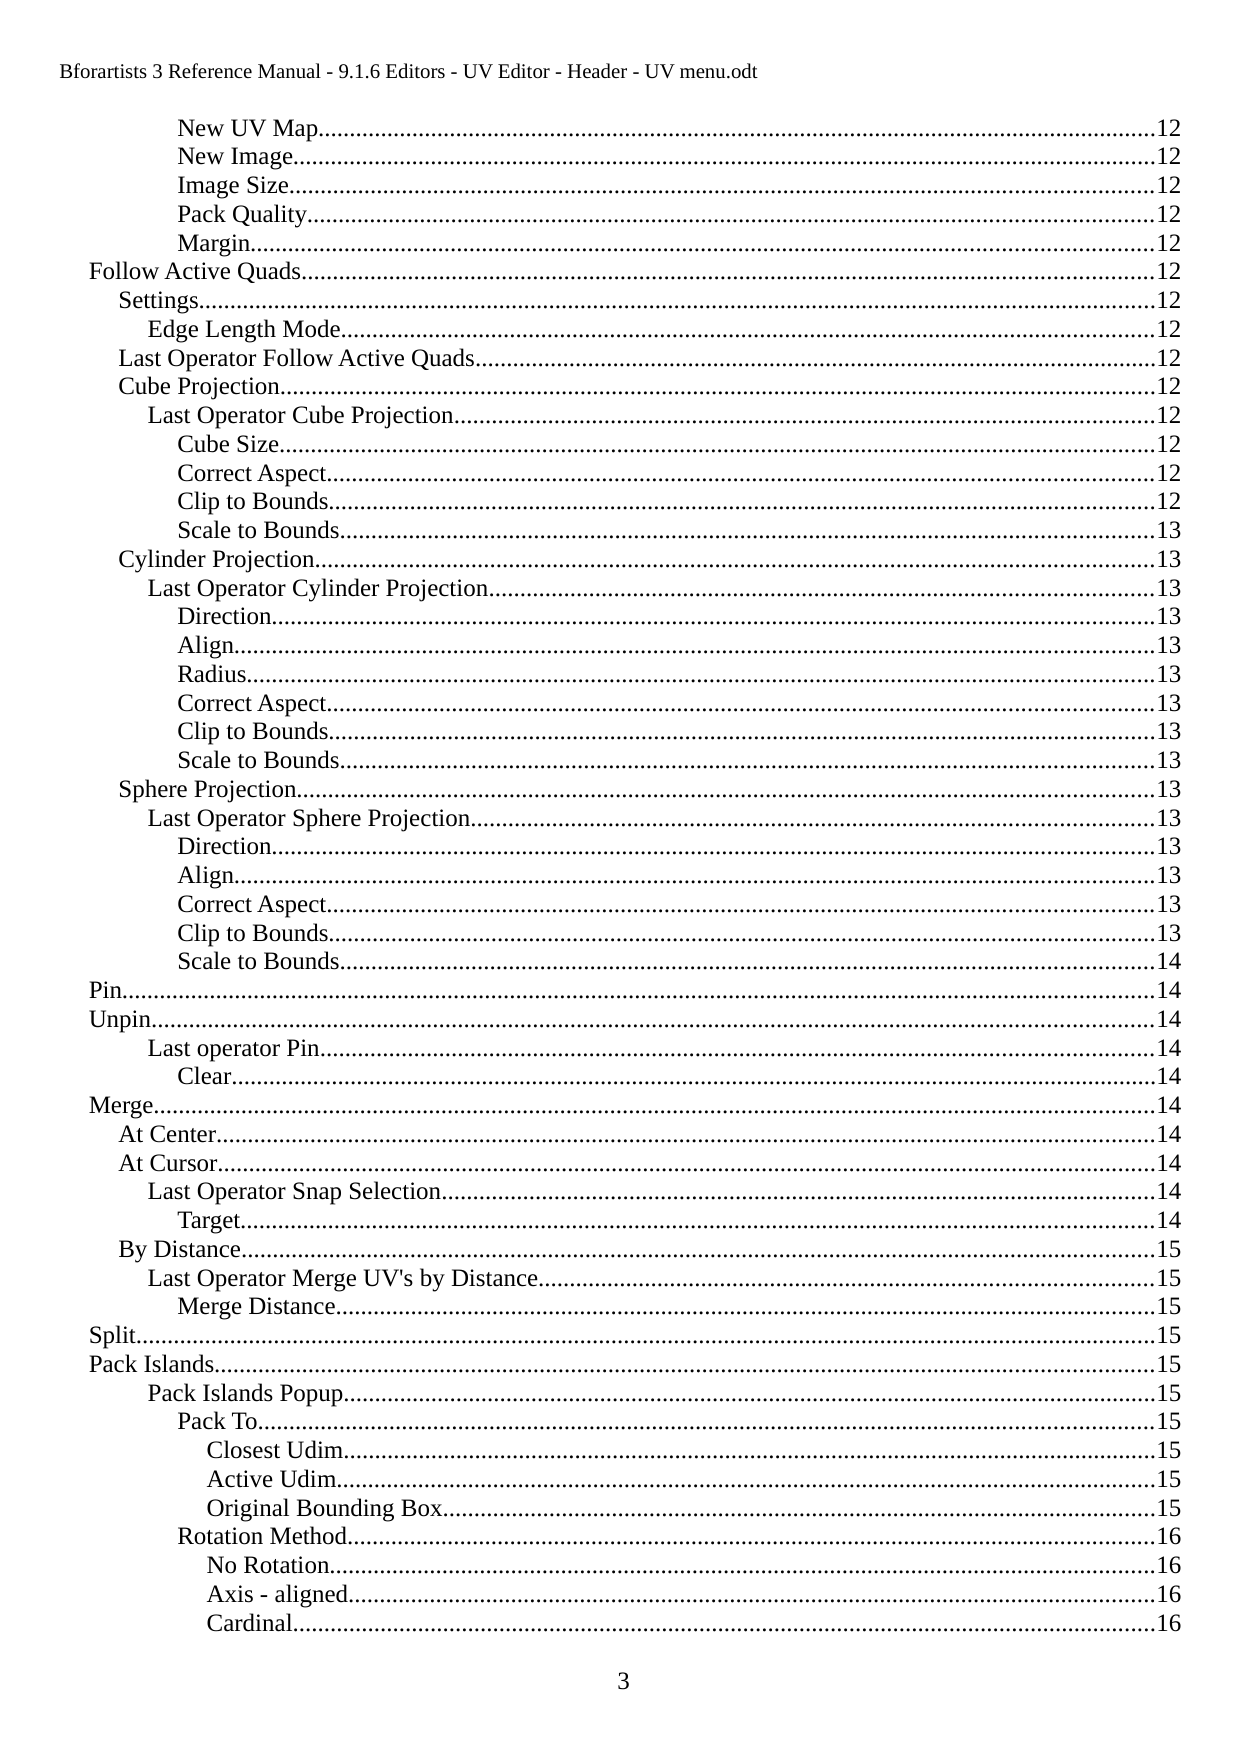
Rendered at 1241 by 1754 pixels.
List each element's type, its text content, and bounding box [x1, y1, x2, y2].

text Pack Quality 12 [177, 199, 1181, 228]
text At Center 14 [118, 1119, 1181, 1148]
text Merge Distance 15 [177, 1291, 1181, 1320]
text Closest Udim 15 [206, 1435, 1181, 1464]
text Align 13 [177, 860, 1181, 889]
text Last Operator Snap Selection 14 [147, 1176, 1181, 1205]
text Active Udim 15 [206, 1464, 1181, 1493]
text Scale to Bounds 13 [177, 745, 1181, 774]
text Correct Aspect 12 [177, 458, 1181, 486]
text Original Bounding Box 15 [206, 1493, 1181, 1521]
text At Cursor 14 [118, 1148, 1181, 1176]
text Scale to Bounds 13 [177, 515, 1181, 544]
text Align 13 [177, 630, 1181, 659]
text Edge Length Mode 12 [147, 314, 1181, 343]
text Scale to Bounds 14 [177, 946, 1181, 975]
text Last Operator Cylinder Projection 13 [147, 573, 1181, 601]
text Rotation Method 16 [177, 1521, 1181, 1550]
text Last Operator Merge UV's by Distance 15 [147, 1263, 1181, 1291]
text Pin 14 [88, 975, 1181, 1004]
text Last Operator Cube Projection 12 [147, 400, 1181, 429]
text Last operator Pin 14 [147, 1033, 1181, 1061]
text Pack To 15 [177, 1406, 1181, 1435]
text Correct Aspect 13 [177, 889, 1181, 918]
text Last Operator Sphere Projection 13 [147, 803, 1181, 831]
text Cardinal 16 [206, 1608, 1181, 1636]
text Correct Aspect 13 [177, 688, 1181, 716]
text New UV Map 12 [177, 113, 1181, 141]
text Axis - aligned 16 [206, 1579, 1181, 1608]
text Direction 13 [177, 601, 1181, 630]
text No Rotation 16 [206, 1550, 1181, 1579]
text Split 15 [88, 1320, 1181, 1349]
text Merge 14 [88, 1090, 1181, 1119]
text Image Size 12 [177, 170, 1181, 199]
text Cube Projection 12 [118, 371, 1181, 400]
text Settings 12 [118, 285, 1181, 314]
text Unpin 14 [88, 1004, 1181, 1033]
text New Image 12 [177, 141, 1181, 170]
text Last Operator Follow Active Quads 12 [118, 343, 1181, 371]
text Pack Islands Popup 15 [147, 1378, 1181, 1406]
text Pack Islands 15 [88, 1349, 1181, 1378]
text Cube Size 12 [177, 429, 1181, 458]
text Clear 14 [177, 1061, 1181, 1090]
text Cylinder Projection 13 [118, 544, 1181, 573]
text Follow Active Quads 12 [88, 256, 1181, 285]
text Clip to Bounds 13 [177, 918, 1181, 946]
text Direction 13 [177, 831, 1181, 860]
text Sphere Projection 13 [118, 774, 1181, 803]
text By Distance 15 [118, 1234, 1181, 1263]
text Clip to Bounds 13 [177, 716, 1181, 745]
text Clip to Bounds 12 [177, 486, 1181, 515]
text Radius 13 [177, 659, 1181, 688]
text Margin 12 [177, 228, 1181, 256]
text Target 14 [177, 1205, 1181, 1234]
